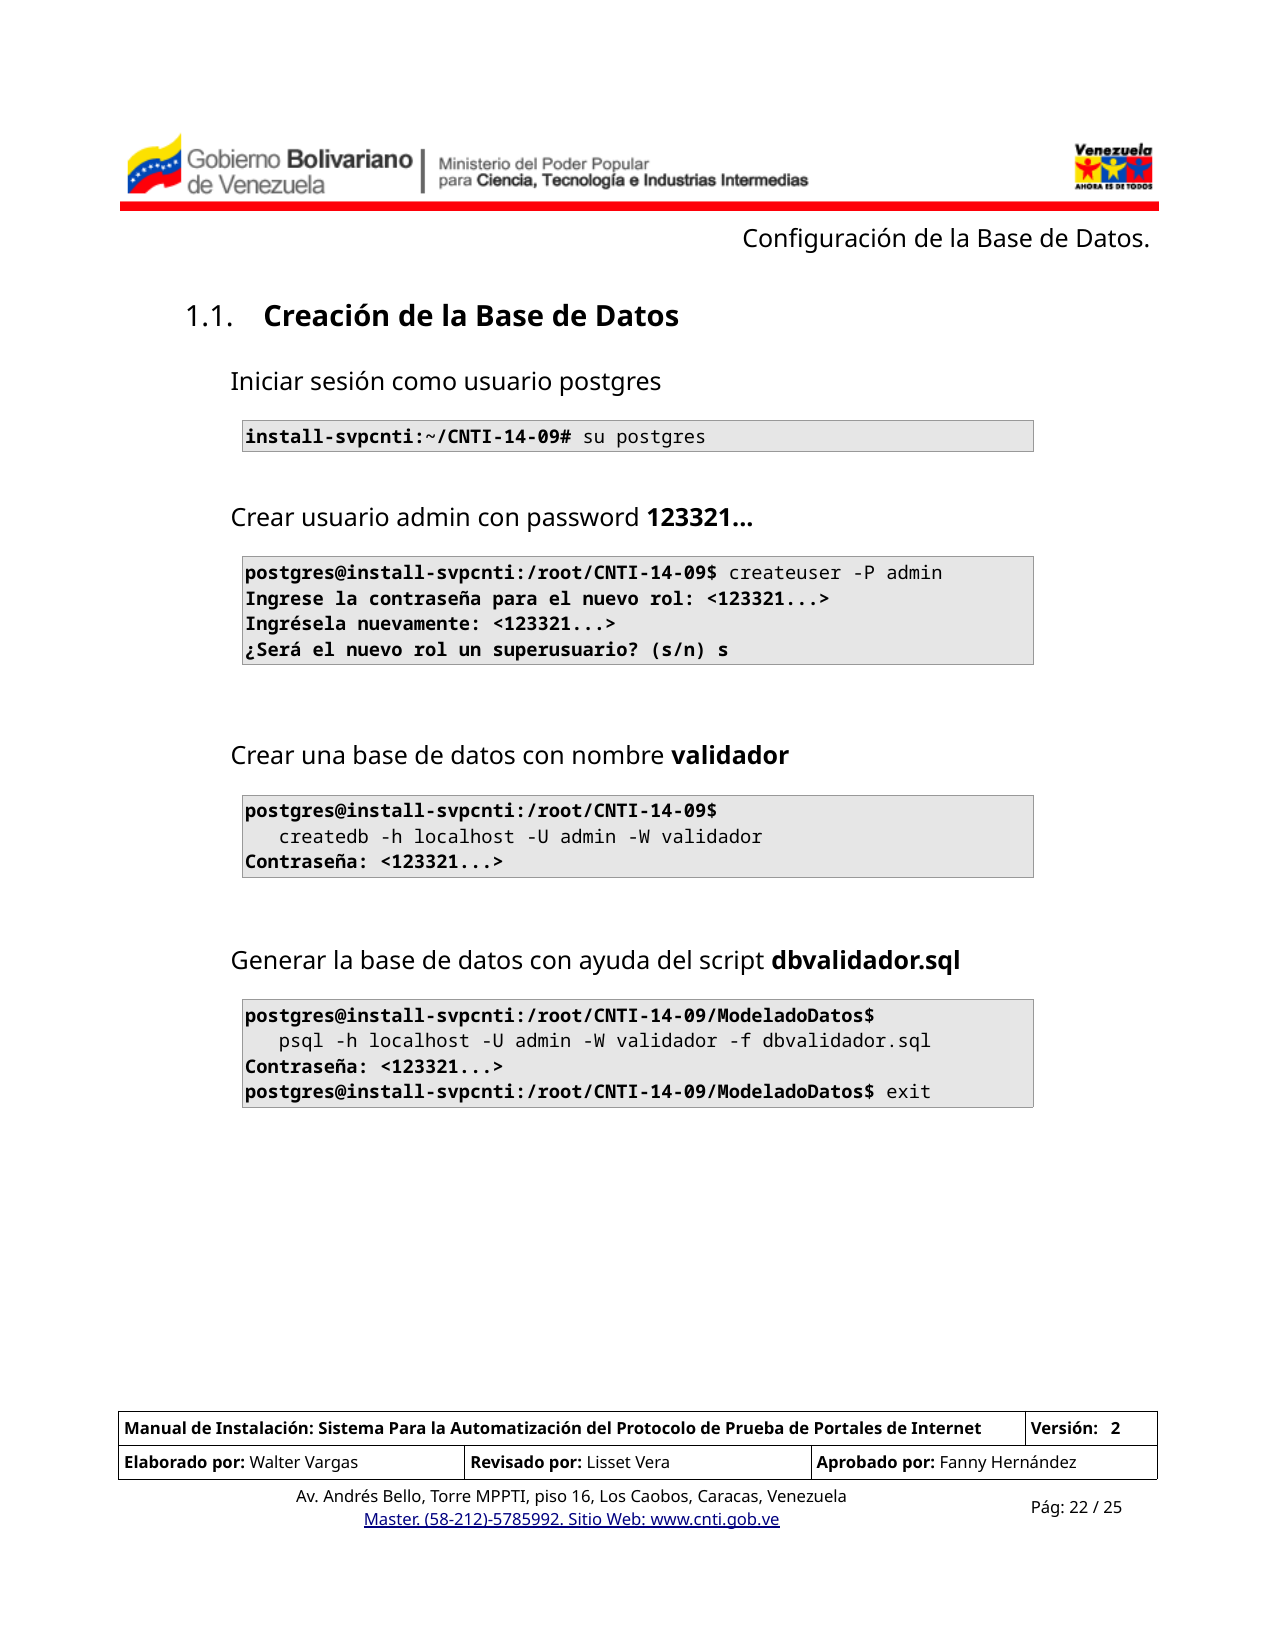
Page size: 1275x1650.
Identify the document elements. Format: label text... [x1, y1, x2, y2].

text Generar la base de datos con ayuda del script dbvalidador.sql [230, 942, 1045, 976]
text Iniciar sesión como usuario postgres [230, 355, 1045, 397]
text Crear usuario admin con password 123321... [230, 499, 1045, 534]
picture [120, 125, 1159, 211]
text Crear una base de datos con nombre validador [230, 738, 1045, 772]
table_header postgres@install-svpcnti:/root/CNTI-14-09$ createuser -P admin Ingrese la contraseña para el nuevo rol: <123321...> Ingrésela nuevamente: <123321...> ¿Será el nuevo rol un superusuario? (s/n) s [236, 551, 1039, 670]
table_header install-svpcnti:~/CNTI-14-09# su postgres [236, 414, 1039, 457]
table_header postgres@install-svpcnti:/root/CNTI-14-09/ModeladoDatos$ psql -h localhost -U admin -W validador -f dbvalidador.sql Contraseña: <123321...> postgres@install-svpcnti:/root/CNTI-14-09/ModeladoDatos$ exit [236, 994, 1039, 1113]
subtitle Creación de la Base de Datos [177, 295, 1157, 335]
table_header postgres@install-svpcnti:/root/CNTI-14-09$ createdb -h localhost -U admin -W validador Contraseña: <123321...> [236, 789, 1039, 883]
